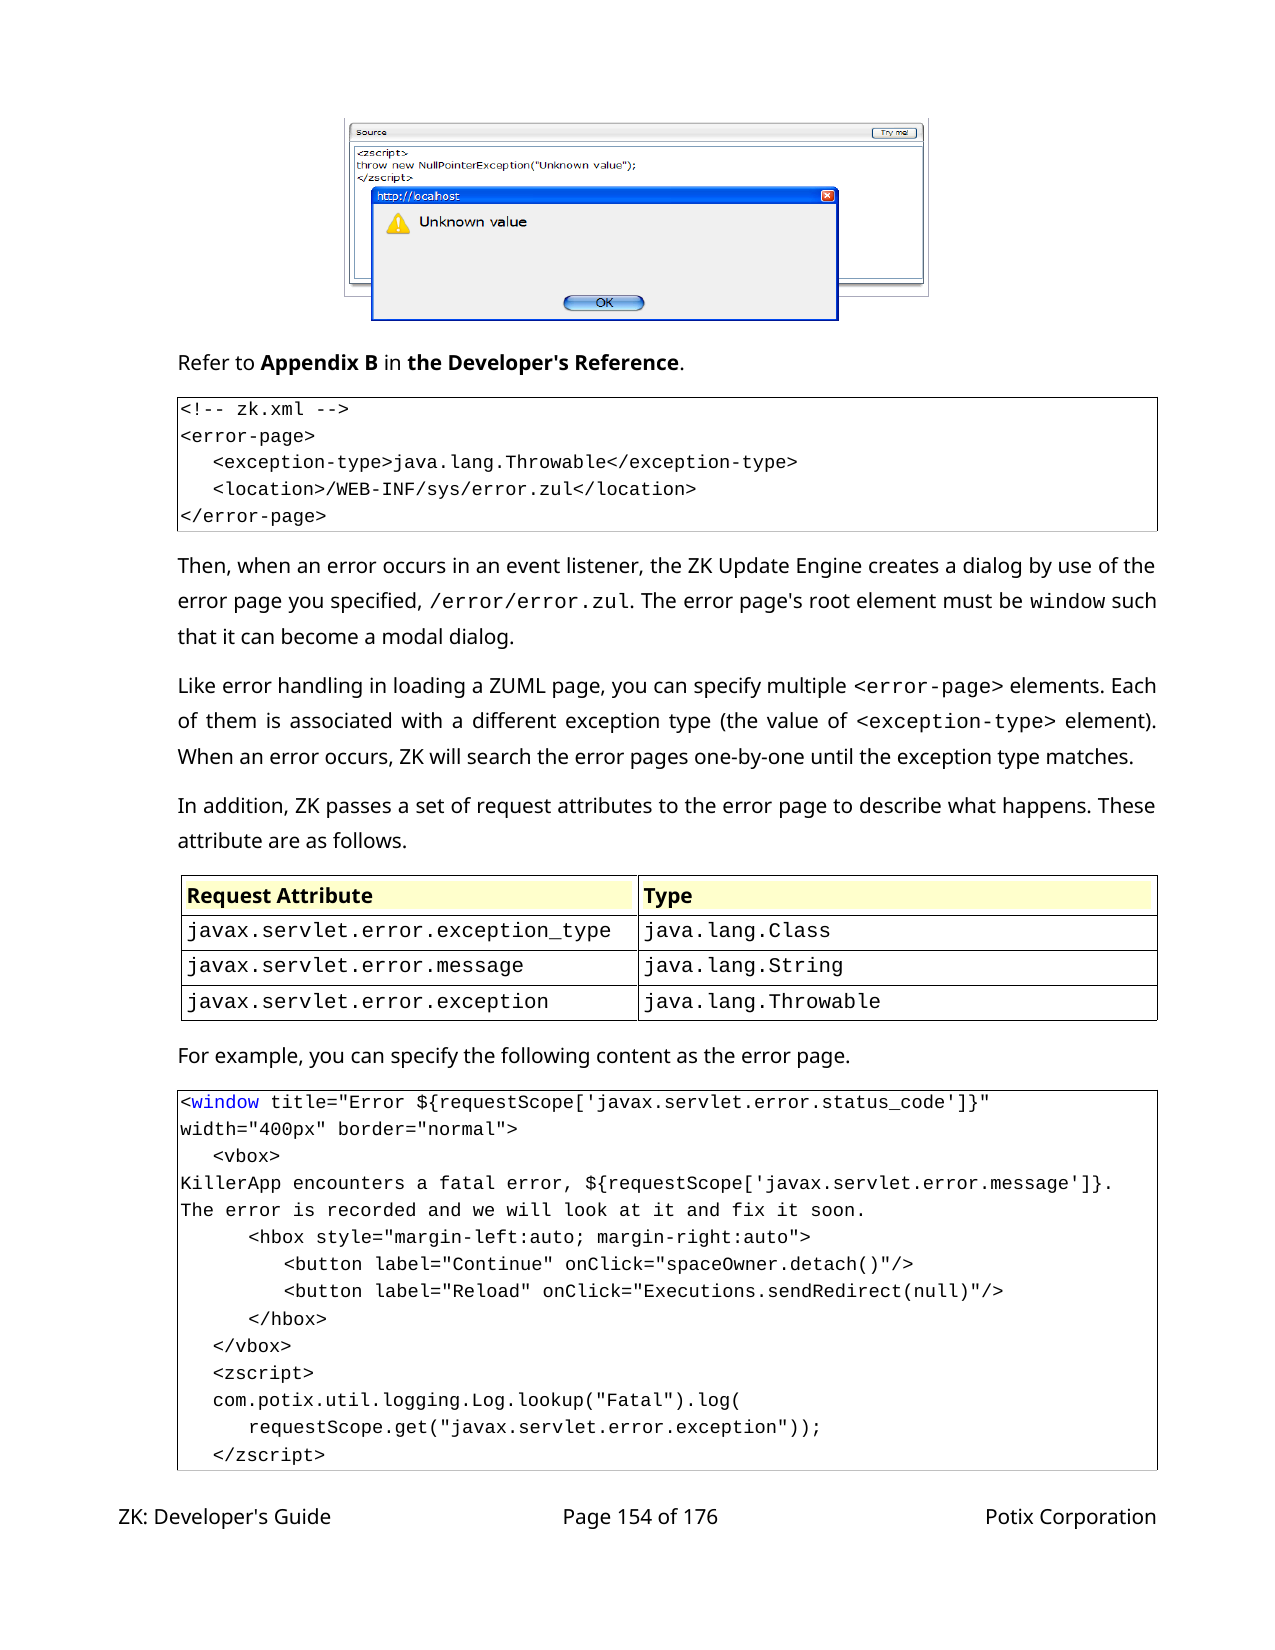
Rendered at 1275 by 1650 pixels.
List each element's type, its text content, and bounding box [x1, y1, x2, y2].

text <button label="Continue" onClick="spaceOwner.detach()"/> [178, 1252, 1157, 1276]
text <window title="Error ${requestScope['javax.servlet.error.status_code']}" [178, 1091, 1157, 1114]
table_cell javax.servlet.error.exception_type [182, 916, 637, 950]
table_cell javax.servlet.error.exception [182, 986, 637, 1020]
text <!-- zk.xml --> [178, 398, 1157, 421]
text </zscript> [178, 1442, 1157, 1470]
text width="400px" border="normal"> [178, 1117, 1157, 1141]
picture [342, 118, 933, 323]
text </hbox> [178, 1306, 1157, 1331]
table_cell java.lang.Throwable [639, 986, 1157, 1020]
text <hbox style="margin-left:auto; margin-right:auto"> [178, 1225, 1157, 1249]
text </vbox> [178, 1334, 1157, 1358]
table_cell java.lang.String [639, 951, 1157, 985]
text KillerApp encounters a fatal error, ${requestScope['javax.servlet.error.message']}. The error is recorded and we will look at it and fix it soon. [178, 1171, 1157, 1222]
text Then, when an error occurs in an event listener, the ZK Update Engine creates a dialog by use of the error page you specified, /error/error.zul. The error page's root element must be window such that it can become a modal dialog. [177, 551, 1157, 650]
text requestScope.get("javax.servlet.error.exception")); [178, 1415, 1157, 1439]
text <error-page> <exception-type>java.lang.Throwable</exception-type> <location>/WEB-INF/sys/error.zul</location> </error-page> [178, 424, 1157, 531]
table_cell java.lang.Class [639, 916, 1157, 950]
text Like error handling in loading a ZUML page, you can specify multiple <error-page> elements. Each of them is associated with a different exception type (the value of <exception-type> element). When an error occurs, ZK will search the error pages one-by-one until the exception type matches. [177, 671, 1157, 770]
text In addition, ZK passes a set of request attributes to the error page to describe what happens. These attribute are as follows. [177, 791, 1157, 854]
table_header Request Attribute [182, 876, 637, 915]
text <zscript> [178, 1361, 1157, 1385]
table_header Type [639, 876, 1157, 915]
table_cell javax.servlet.error.message [182, 951, 637, 985]
text For example, you can specify the following content as the error page. [177, 1041, 1157, 1069]
text Refer to Appendix B in the Developer's Reference. [177, 348, 1157, 376]
text com.potix.util.logging.Log.lookup("Fatal").log( [178, 1388, 1157, 1412]
text <vbox> [178, 1144, 1157, 1168]
text <button label="Reload" onClick="Executions.sendRedirect(null)"/> [178, 1279, 1157, 1303]
